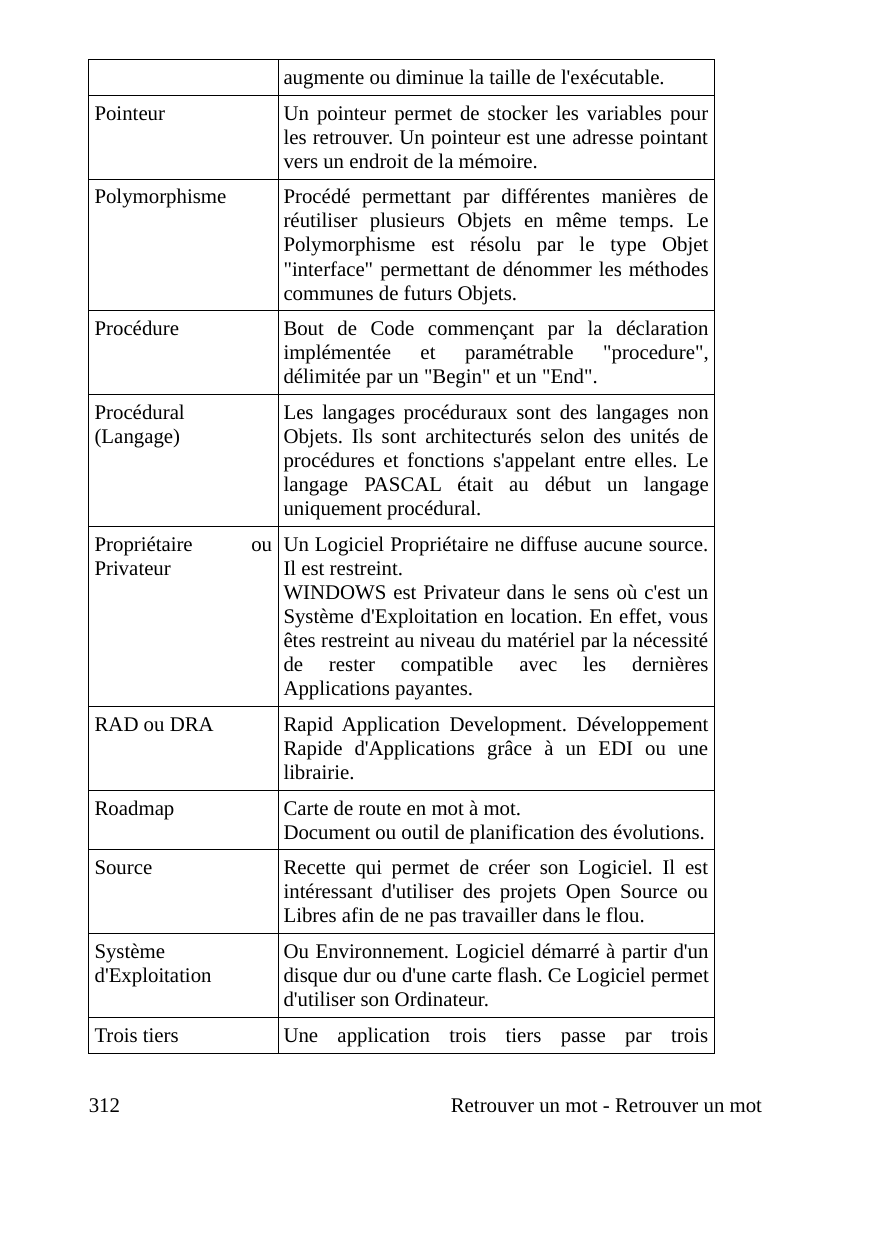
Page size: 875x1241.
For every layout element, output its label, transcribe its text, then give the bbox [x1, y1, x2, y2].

table_cell Recette qui permet de créer son Logiciel. Il est intéressant d'utiliser des projets Open Source ou Libres afin de ne pas travailler dans le flou. [279, 850, 714, 933]
table_cell [89, 60, 278, 95]
table_cell Polymorphisme [89, 180, 278, 310]
table_cell Pointeur [89, 96, 278, 178]
table_cell Procédure [89, 311, 278, 394]
table_cell Ou Environnement. Logiciel démarré à partir d'un disque dur ou d'une carte flash. Ce Logiciel permet d'utiliser son Ordinateur. [279, 934, 714, 1017]
table_cell Source [89, 850, 278, 933]
table_cell Procédé permettant par différentes manières de réutiliser plusieurs Objets en même temps. Le Polymorphisme est résolu par le type Objet "interface" permettant de dénommer les méthodes communes de futurs Objets. [279, 180, 714, 310]
table_cell Trois tiers [89, 1018, 278, 1052]
table_cell Roadmap [89, 791, 278, 849]
table_cell Propriétaire ou Privateur [89, 527, 278, 706]
table_cell augmente ou diminue la taille de l'exécutable. [279, 60, 714, 95]
table_cell Un pointeur permet de stocker les variables pour les retrouver. Un pointeur est une adresse pointant vers un endroit de la mémoire. [279, 96, 714, 178]
table_cell Carte de route en mot à mot. Document ou outil de planification des évolutions. [279, 791, 714, 849]
table_cell Bout de Code commençant par la déclaration implémentée et paramétrable "procedure", délimitée par un "Begin" et un "End". [279, 311, 714, 394]
table_cell Les langages procéduraux sont des langages non Objets. Ils sont architecturés selon des unités de procédures et fonctions s'appelant entre elles. Le langage PASCAL était au début un langage uniquement procédural. [279, 395, 714, 526]
table_cell Procédural (Langage) [89, 395, 278, 526]
table_cell RAD ou DRA [89, 707, 278, 790]
table_cell Système d'Exploitation [89, 934, 278, 1017]
table_cell Une application trois tiers passe par trois [279, 1018, 714, 1052]
table_cell Un Logiciel Propriétaire ne diffuse aucune source. Il est restreint. WINDOWS est Privateur dans le sens où c'est un Système d'Exploitation en location. En effet, vous êtes restreint au niveau du matériel par la nécessité de rester compatible avec les dernières Applications payantes. [279, 527, 714, 706]
table_cell Rapid Application Development. Développement Rapide d'Applications grâce à un EDI ou une librairie. [279, 707, 714, 790]
